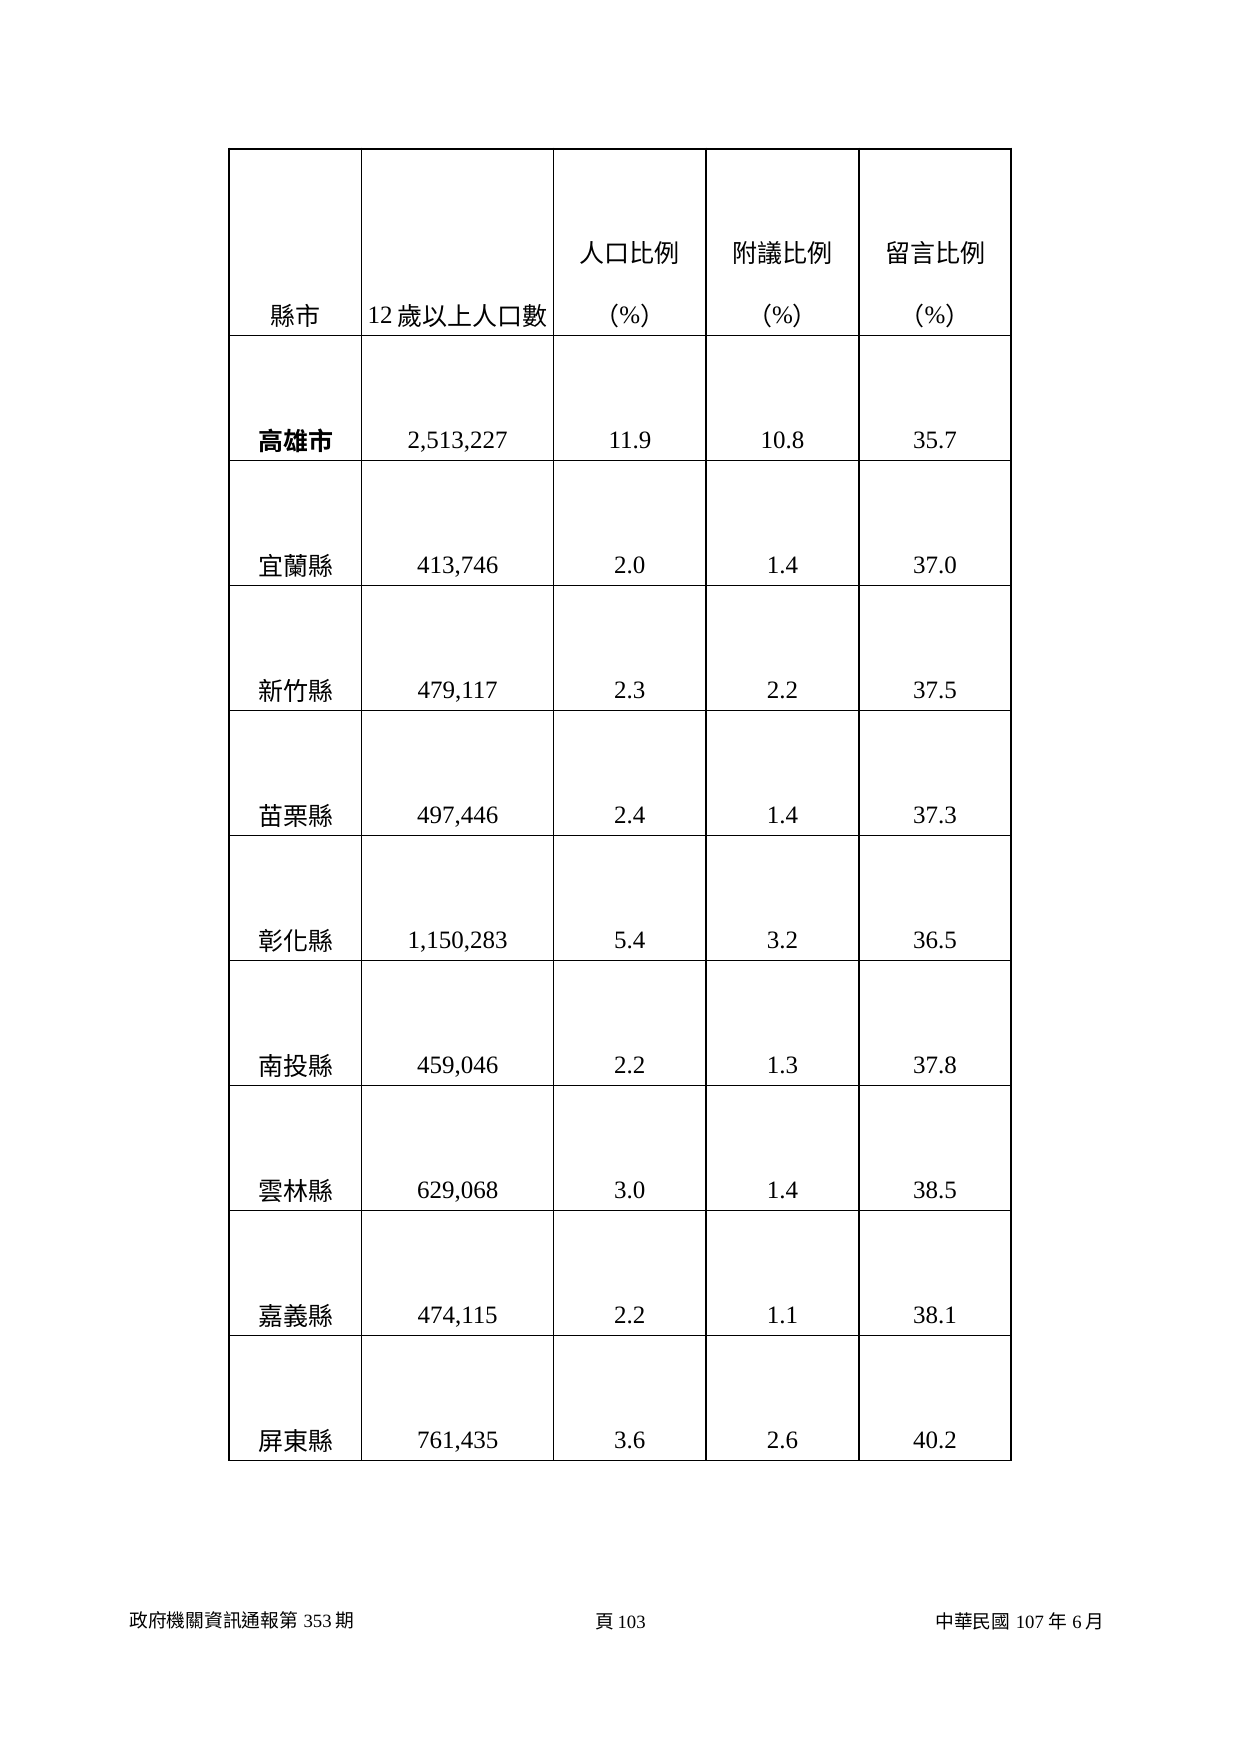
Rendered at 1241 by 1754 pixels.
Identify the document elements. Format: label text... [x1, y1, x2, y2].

table_cell 2.6 [707, 1336, 858, 1460]
table_cell 38.1 [860, 1211, 1010, 1335]
table_cell 497,446 [362, 711, 553, 835]
table_cell 3.0 [554, 1086, 705, 1210]
table_cell 1,150,283 [362, 836, 553, 960]
table_cell 37.0 [860, 461, 1010, 585]
table_cell 1.3 [707, 961, 858, 1085]
table_cell 南投縣 [230, 961, 361, 1085]
table_cell 嘉義縣 [230, 1211, 361, 1335]
table_cell 11.9 [554, 336, 705, 460]
table_cell 2.4 [554, 711, 705, 835]
table_cell 2,513,227 [362, 336, 553, 460]
table_header 人口比例（%） [554, 150, 705, 335]
table_cell 屏東縣 [230, 1336, 361, 1460]
table_cell 1.1 [707, 1211, 858, 1335]
table_cell 479,117 [362, 586, 553, 710]
table_cell 3.2 [707, 836, 858, 960]
table_cell 2.2 [554, 1211, 705, 1335]
table_cell 苗栗縣 [230, 711, 361, 835]
table_header 縣市 [230, 150, 361, 335]
table_cell 413,746 [362, 461, 553, 585]
table_cell 2.3 [554, 586, 705, 710]
table_cell 474,115 [362, 1211, 553, 1335]
table_cell 37.8 [860, 961, 1010, 1085]
table_cell 10.8 [707, 336, 858, 460]
table_cell 宜蘭縣 [230, 461, 361, 585]
table_cell 2.0 [554, 461, 705, 585]
table_header 12歲以上人口數 [362, 150, 553, 335]
table_cell 高雄市 [230, 336, 361, 460]
table_cell 40.2 [860, 1336, 1010, 1460]
table_header 附議比例（%） [707, 150, 858, 335]
table_cell 38.5 [860, 1086, 1010, 1210]
table_cell 雲林縣 [230, 1086, 361, 1210]
table_cell 35.7 [860, 336, 1010, 460]
table_cell 37.5 [860, 586, 1010, 710]
table_cell 36.5 [860, 836, 1010, 960]
table_cell 629,068 [362, 1086, 553, 1210]
table_cell 新竹縣 [230, 586, 361, 710]
table_cell 2.2 [707, 586, 858, 710]
table_cell 2.2 [554, 961, 705, 1085]
table_cell 1.4 [707, 1086, 858, 1210]
table_cell 彰化縣 [230, 836, 361, 960]
table_cell 5.4 [554, 836, 705, 960]
table_cell 3.6 [554, 1336, 705, 1460]
table_cell 761,435 [362, 1336, 553, 1460]
table_cell 459,046 [362, 961, 553, 1085]
table_header 留言比例（%） [860, 150, 1010, 335]
table_cell 1.4 [707, 461, 858, 585]
table_cell 37.3 [860, 711, 1010, 835]
table_cell 1.4 [707, 711, 858, 835]
